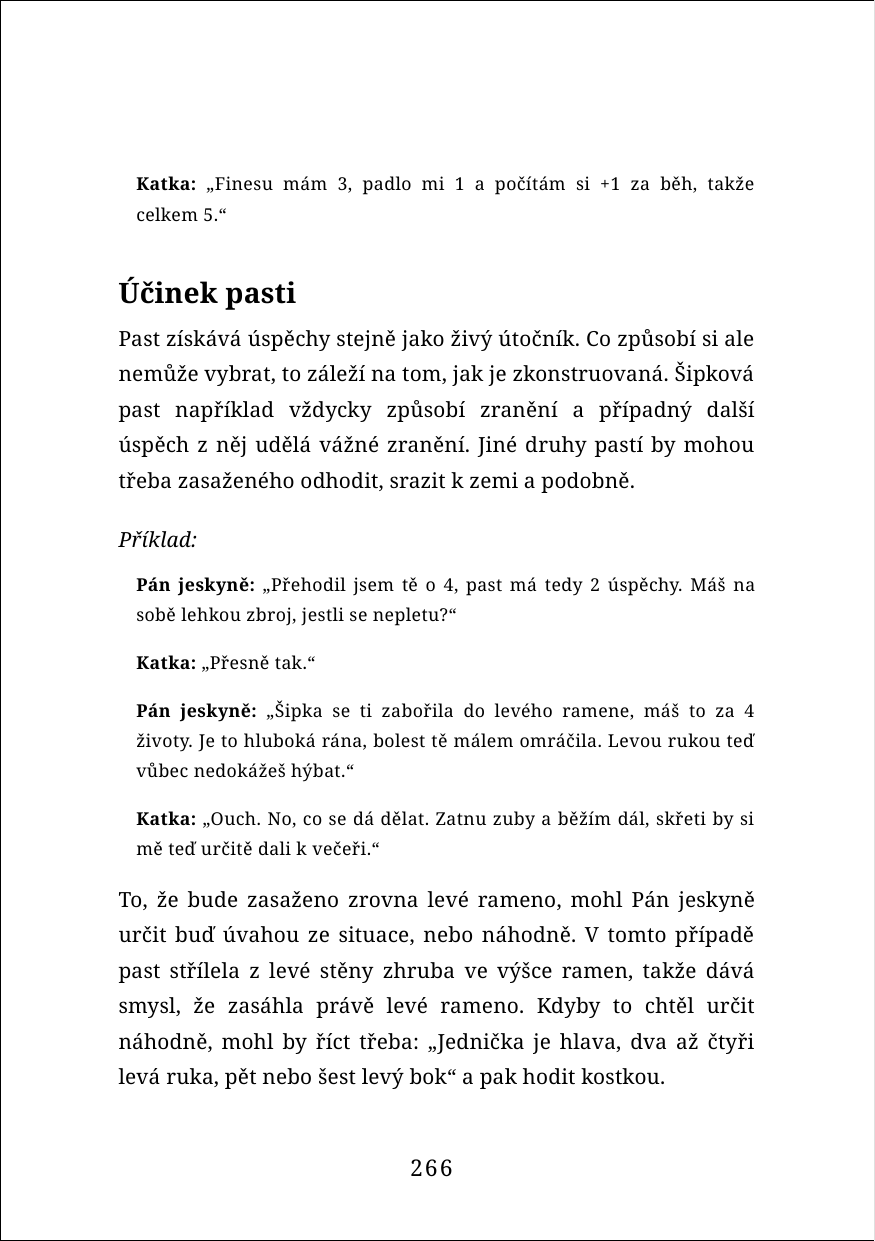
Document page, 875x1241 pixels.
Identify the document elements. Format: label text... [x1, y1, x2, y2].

text Katka: „Finesu mám 3, padlo mi 1 a počítám si +1 za běh, takže celkem 5.“ [136, 172, 756, 226]
text To, že bude zasaženo zrovna levé rameno, mohl Pán jeskyně určit buď úvahou ze situace, nebo náhodně. V tomto případě past střílela z levé stěny zhruba ve výšce ramen, takže dává smysl, že zasáhla právě levé rameno. Kdyby to chtěl určit náhodně, mohl by říct třeba: „Jednička je hlava, dva až čtyři levá ruka, pět nebo šest levý bok“ a pak hodit kostkou. [118, 885, 756, 1091]
text Katka: „Přesně tak.“ [136, 650, 756, 674]
text Katka: „Ouch. No, co se dá dělat. Zatnu zuby a běžím dál, skřeti by si mě teď určitě dali k večeři.“ [136, 807, 756, 861]
text Pán jeskyně: „Přehodil jsem tě o 4, past má tedy 2 úspěchy. Máš na sobě lehkou zbroj, jestli se nepletu?“ [136, 572, 756, 627]
text Past získává úspěchy stejně jako živý útočník. Co způsobí si ale nemůže vybrat, to záleží na tom, jak je zkonstruovaná. Šipková past například vždycky způsobí zranění a případný další úspěch z něj udělá vážné zranění. Jiné druhy pastí by mohou třeba zasaženého odhodit, srazit k zemi a podobně. [118, 324, 756, 494]
text Příklad: [118, 525, 756, 553]
subtitle Účinek pasti [118, 273, 756, 312]
text Pán jeskyně: „Šipka se ti zabořila do levého ramene, máš to za 4 životy. Je to hluboká rána, bolest tě málem omráčila. Levou rukou teď vůbec nedokážeš hýbat.“ [136, 698, 756, 783]
